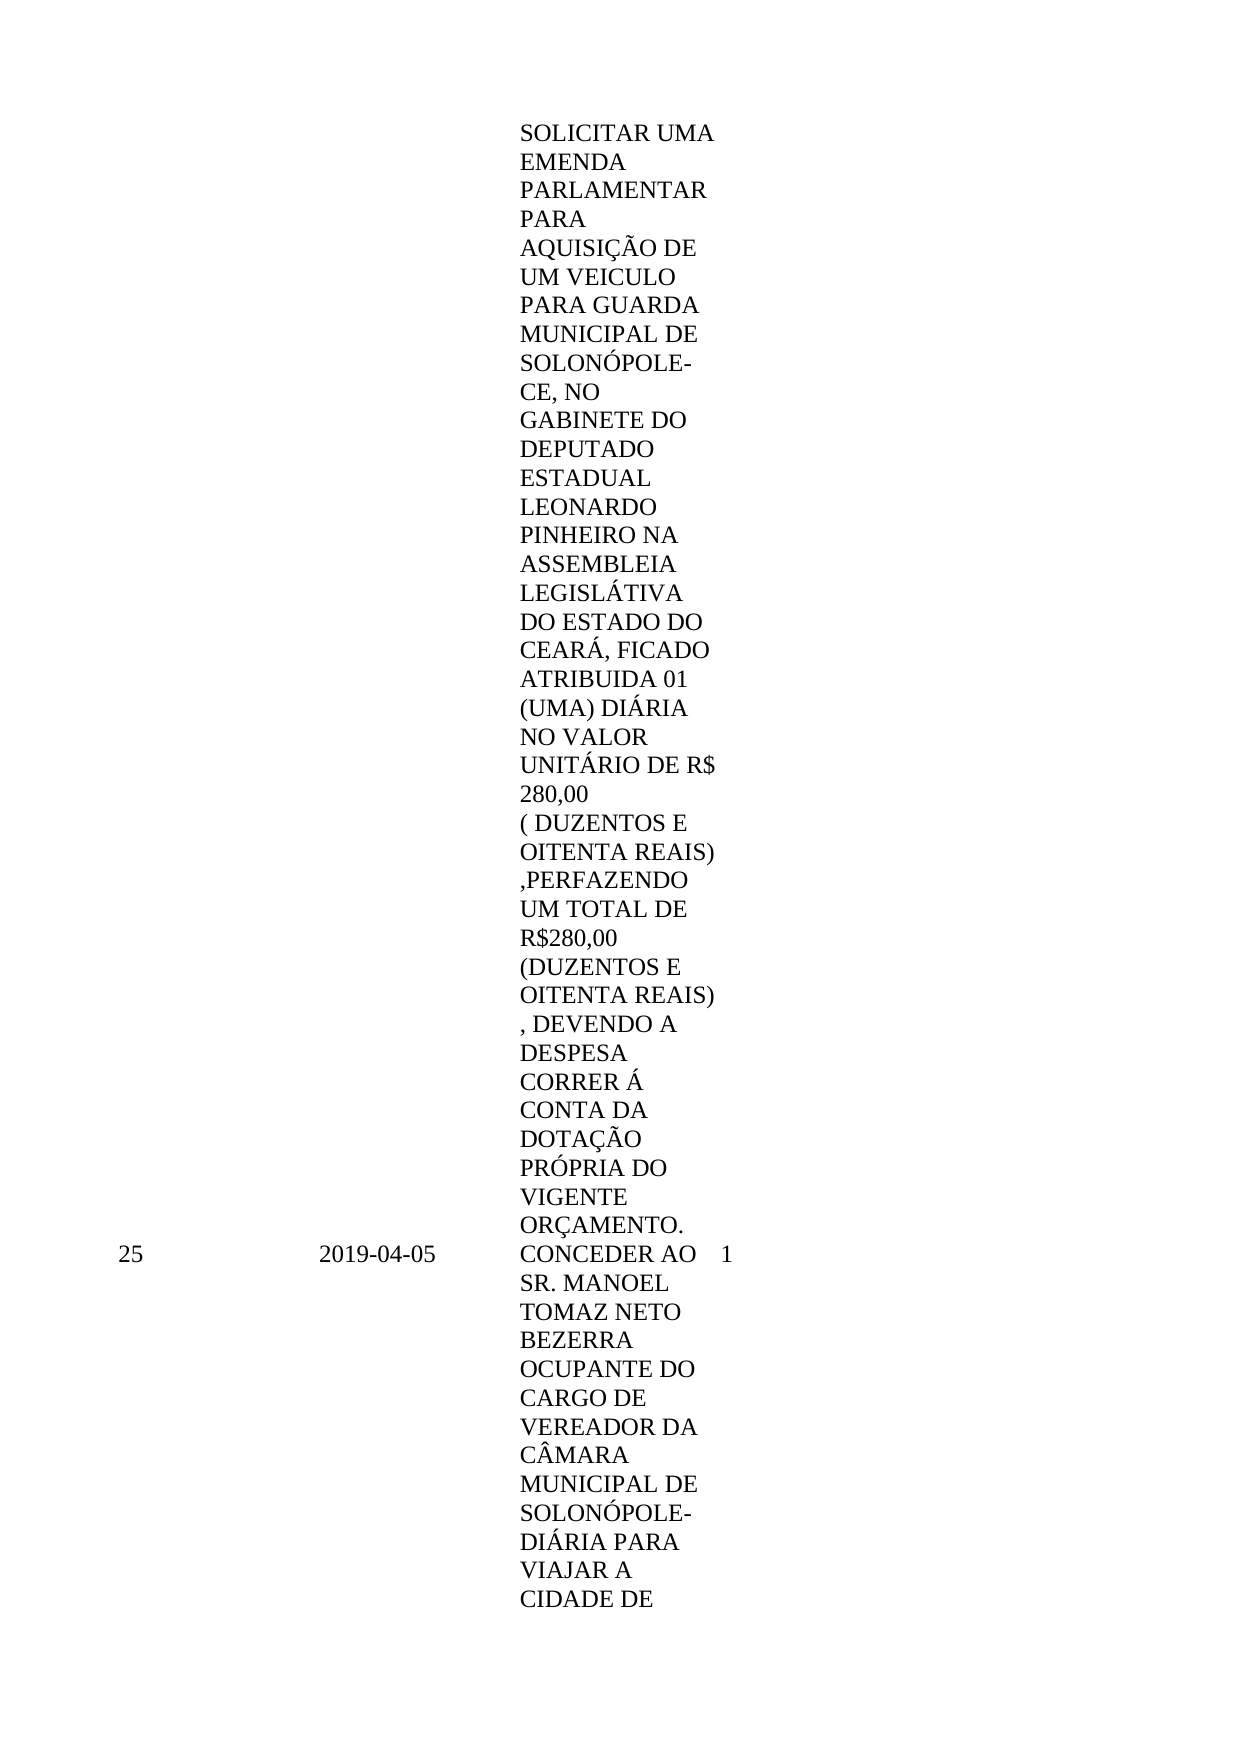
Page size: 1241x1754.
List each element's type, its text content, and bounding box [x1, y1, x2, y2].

table_cell [921, 118, 1122, 1239]
table_cell [921, 1239, 1122, 1613]
table_cell 2019-04-05 [319, 1239, 519, 1613]
table_cell SOLICITAR UMA EMENDA PARLAMENTAR PARA AQUISIÇÃO DE UM VEICULO PARA GUARDA MUNICIPAL DE SOLONÓPOLE-CE, NO GABINETE DO DEPUTADO ESTADUAL LEONARDO PINHEIRO NA ASSEMBLEIA LEGISLÁTIVA DO ESTADO DO CEARÁ, FICADO ATRIBUIDA 01 (UMA) DIÁRIA NO VALOR UNITÁRIO DE R$ 280,00 ( DUZENTOS E OITENTA REAIS) ,PERFAZENDO UM TOTAL DE R$280,00 (DUZENTOS E OITENTA REAIS) , DEVENDO A DESPESA CORRER Á CONTA DA DOTAÇÃO PRÓPRIA DO VIGENTE ORÇAMENTO. [520, 118, 720, 1239]
table_cell [319, 118, 519, 1239]
table_cell CONCEDER AO SR. MANOEL TOMAZ NETO BEZERRA OCUPANTE DO CARGO DE VEREADOR DA CÂMARA MUNICIPAL DE SOLONÓPOLE- DIÁRIA PARA VIAJAR A CIDADE DE [520, 1239, 720, 1613]
table_cell [118, 118, 319, 1239]
table_cell 25 [118, 1239, 319, 1613]
table_cell [720, 118, 921, 1239]
table_cell 1 [720, 1239, 921, 1613]
